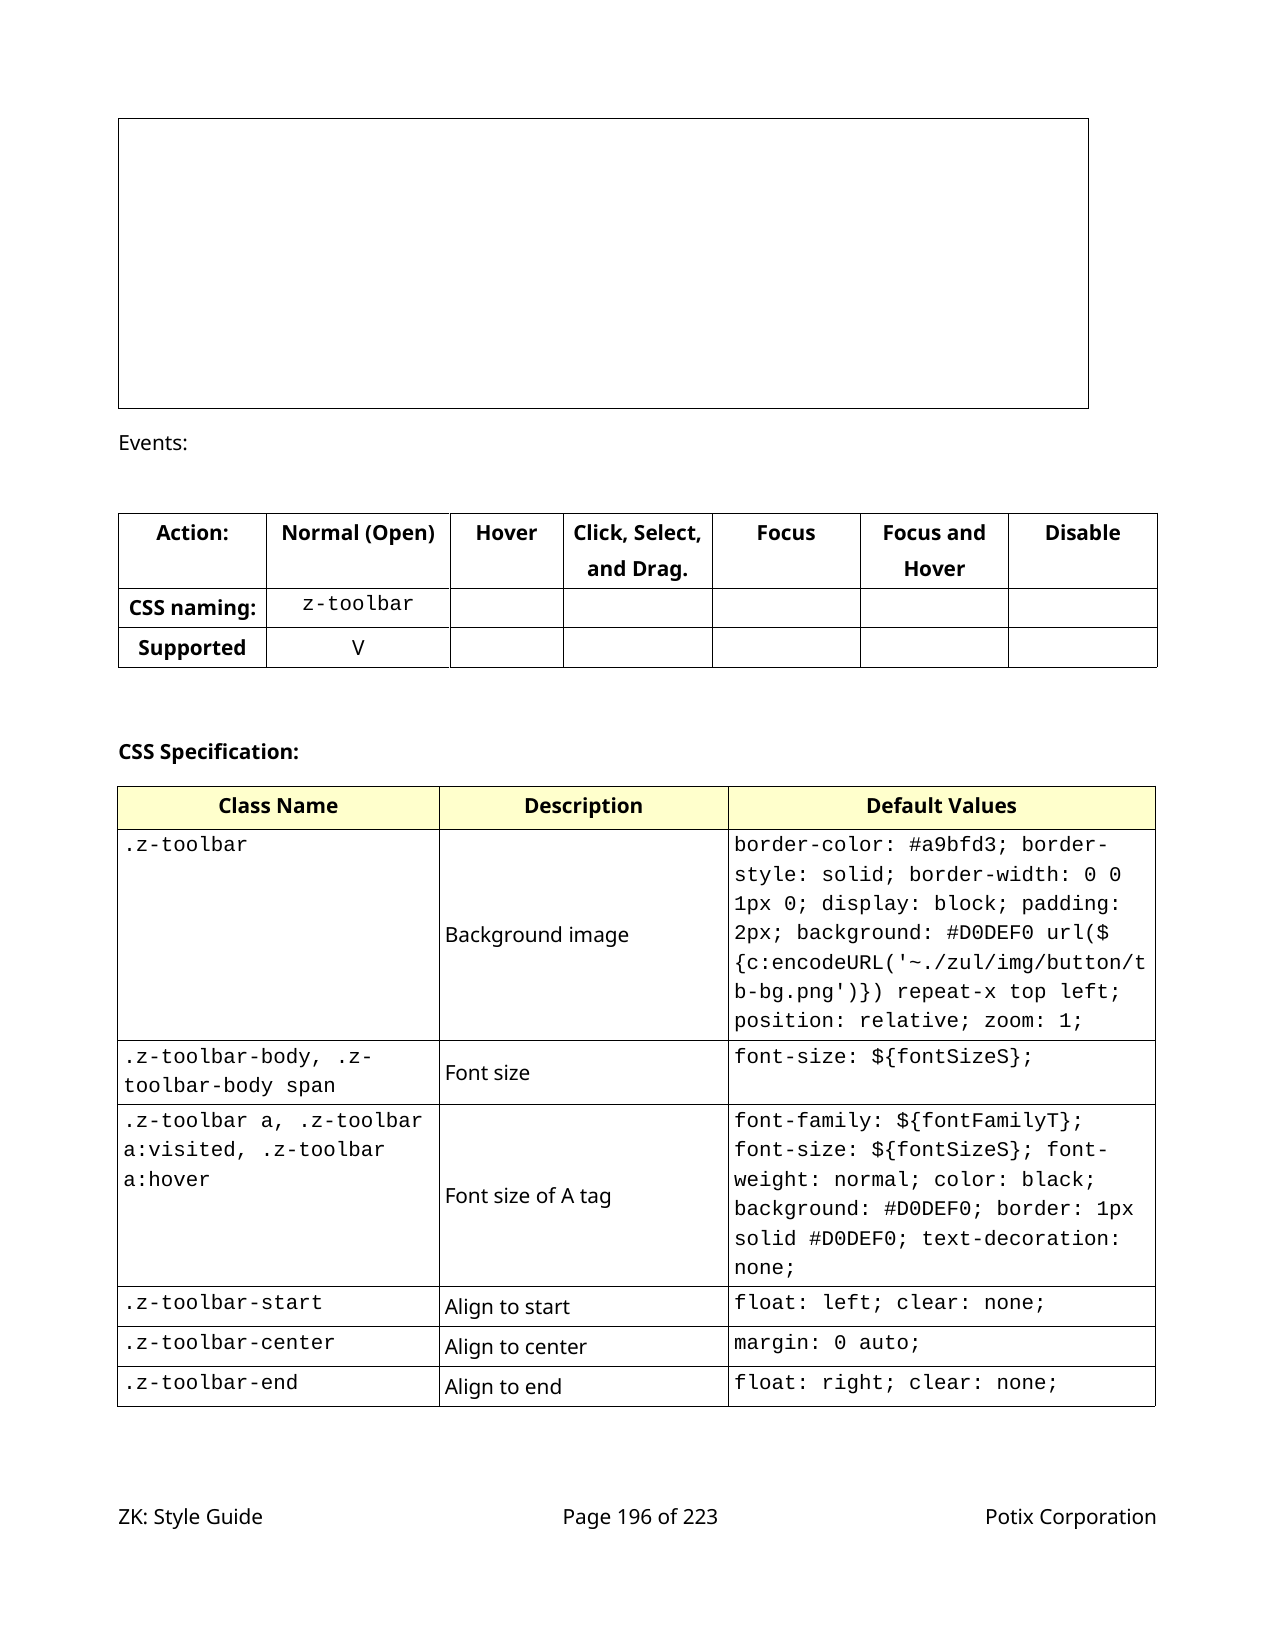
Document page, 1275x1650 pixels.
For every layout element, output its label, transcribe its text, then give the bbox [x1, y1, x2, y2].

table_cell [1009, 628, 1157, 667]
table_cell Background image [440, 830, 728, 1040]
table_cell .z-toolbar-center [118, 1327, 439, 1366]
table_header Default Values [729, 787, 1155, 829]
table_header Click, Select, and Drag. [564, 514, 712, 588]
table_header Normal (Open) [267, 514, 449, 588]
table_cell [564, 628, 712, 667]
table_header Action: [119, 514, 266, 588]
table_cell float: right; clear: none; [729, 1367, 1155, 1406]
table_header Focus and Hover [861, 514, 1008, 588]
table_cell Align to start [440, 1287, 728, 1326]
table_header Description [440, 787, 728, 829]
table_cell [713, 589, 860, 627]
table_header Hover [451, 514, 563, 588]
table_cell Align to center [440, 1327, 728, 1366]
table_cell .z-toolbar-body, .z-toolbar-body span [118, 1041, 439, 1104]
text Events: [118, 428, 1157, 492]
table_cell .z-toolbar-start [118, 1287, 439, 1326]
text CSS Specification: [118, 737, 1157, 765]
table_header Focus [713, 514, 860, 588]
table_cell [451, 589, 563, 627]
table_cell Align to end [440, 1367, 728, 1406]
table_cell [564, 589, 712, 627]
table_cell .z-toolbar a, .z-toolbar a:visited, .z-toolbar a:hover [118, 1105, 439, 1286]
table_cell [861, 628, 1008, 667]
table_cell [713, 628, 860, 667]
table_cell font-family: ${fontFamilyT}; font-size: ${fontSizeS}; font-weight: normal; color: black; background: #D0DEF0; border: 1px solid #D0DEF0; text-decoration: none; [729, 1105, 1155, 1286]
table_cell z-toolbar [267, 589, 449, 627]
table_cell [861, 589, 1008, 627]
table_cell font-size: ${fontSizeS}; [729, 1041, 1155, 1104]
table_cell CSS naming: [119, 589, 266, 627]
table_cell margin: 0 auto; [729, 1327, 1155, 1366]
table_cell [451, 628, 563, 667]
table_cell [119, 119, 1088, 408]
table_cell border-color: #a9bfd3; border-style: solid; border-width: 0 0 1px 0; display: block; padding: 2px; background: #D0DEF0 url(${c:encodeURL('~./zul/img/button/tb-bg.png')}) repeat-x top left; position: relative; zoom: 1; [729, 830, 1155, 1040]
table_header Class Name [118, 787, 439, 829]
table_cell Font size [440, 1041, 728, 1104]
table_cell Supported [119, 628, 266, 667]
table_cell V [267, 628, 449, 667]
table_cell .z-toolbar-end [118, 1367, 439, 1406]
table_header Disable [1009, 514, 1157, 588]
table_cell [1009, 589, 1157, 627]
table_cell float: left; clear: none; [729, 1287, 1155, 1326]
table_cell Font size of A tag [440, 1105, 728, 1286]
table_cell .z-toolbar [118, 830, 439, 1040]
